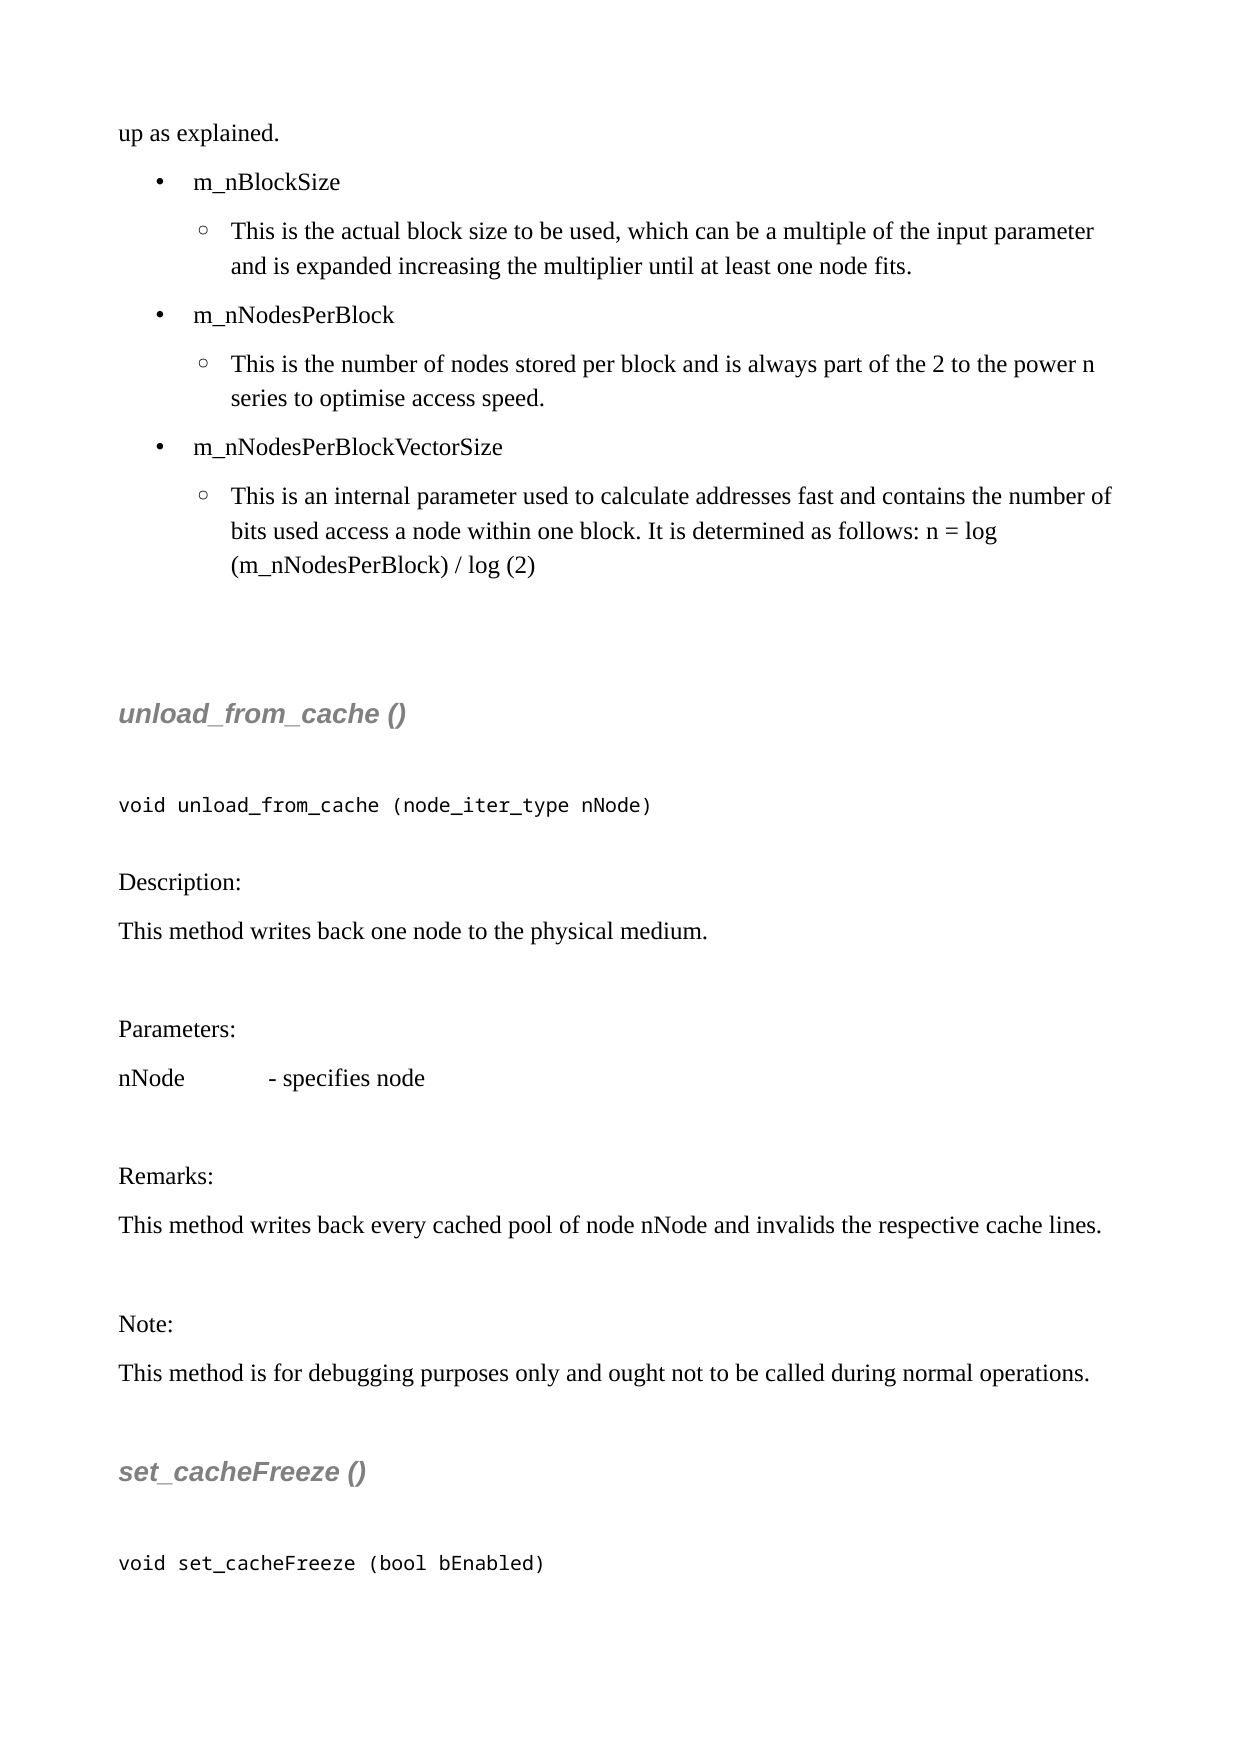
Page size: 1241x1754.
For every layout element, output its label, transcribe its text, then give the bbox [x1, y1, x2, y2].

text Description: [118, 867, 1122, 896]
list m_nBlockSize [156, 167, 1122, 196]
text Remarks: [118, 1161, 1122, 1190]
text Parameters: [118, 1014, 1122, 1043]
text nNode - specifies node [118, 1063, 1122, 1092]
list This is an internal parameter used to calculate addresses fast and contains the number of bits used access a node within one block. It is determined as follows: n = log (m_nNodesPerBlock) / log (2) [193, 481, 1122, 579]
text This method writes back every cached pool of node nNode and invalids the respective cache lines. [118, 1211, 1122, 1239]
text void set_cacheFreeze (bool bEnabled) [118, 1549, 1122, 1576]
subtitle unload_from_cache () [118, 698, 1122, 729]
list m_nNodesPerBlock [156, 300, 1122, 328]
text up as explained. [118, 118, 1122, 147]
text This method writes back one node to the physical medium. [118, 916, 1122, 945]
text void unload_from_cache (node_iter_type nNode) [118, 791, 1122, 818]
text Note: [118, 1309, 1122, 1337]
text This method is for debugging purposes only and ought not to be called during normal operations. [118, 1358, 1122, 1386]
list This is the actual block size to be used, which can be a multiple of the input parameter and is expanded increasing the multiplier until at least one node fits. [193, 216, 1122, 279]
list This is the number of nodes stored per block and is always part of the 2 to the power n series to optimise access speed. [193, 349, 1122, 412]
list m_nNodesPerBlockVectorSize [156, 432, 1122, 461]
subtitle set_cacheFreeze () [118, 1456, 1122, 1488]
